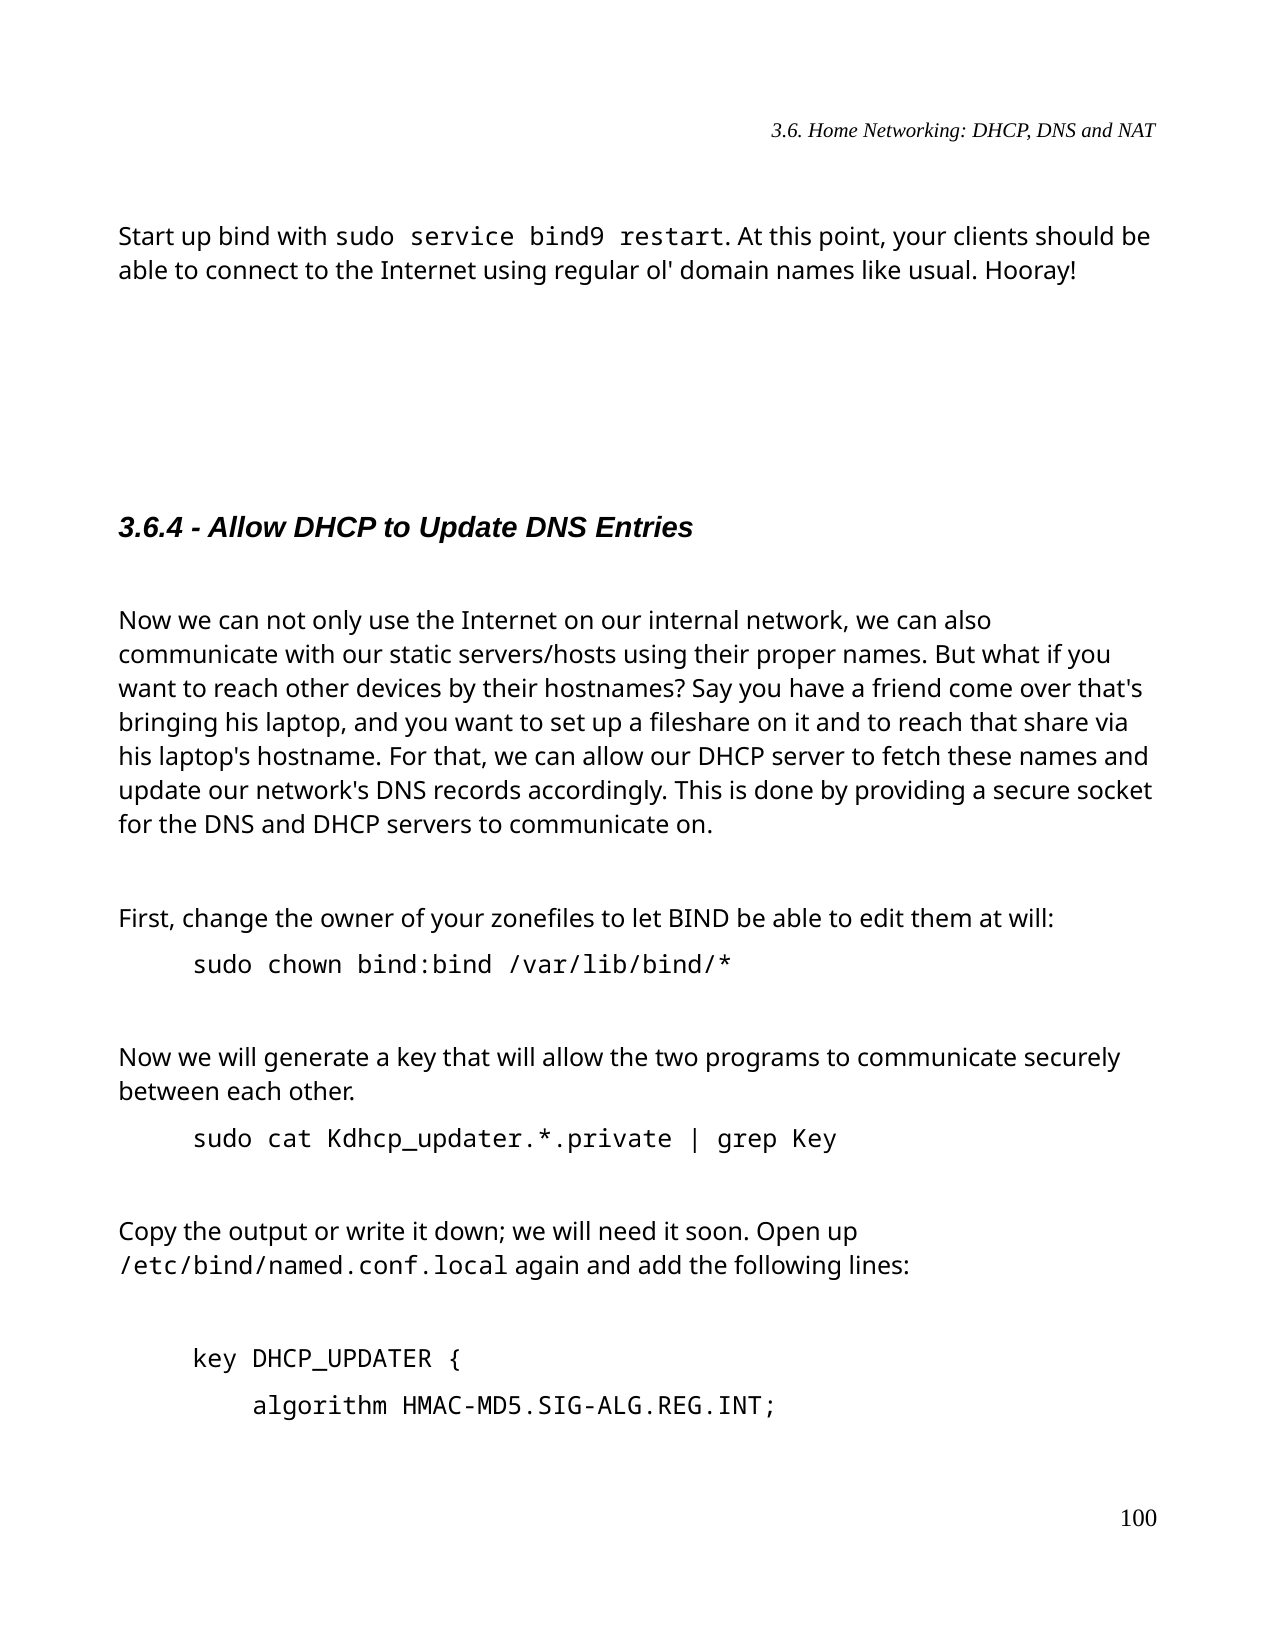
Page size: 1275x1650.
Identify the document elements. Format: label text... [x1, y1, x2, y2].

text Now we will generate a key that will allow the two programs to communicate securely between each other. [118, 1040, 1157, 1108]
text Start up bind with sudo service bind9 restart. At this point, your clients should be able to connect to the Internet using regular ol' domain names like usual. Hooray! [118, 218, 1157, 286]
text sudo chown bind:bind /var/lib/bind/* [118, 947, 1157, 981]
text key DHCP_UPDATER { [118, 1341, 1157, 1375]
subtitle 3.6.4 - Allow DHCP to Update DNS Entries [118, 510, 1157, 544]
text algorithm HMAC-MD5.SIG-ALG.REG.INT; [118, 1387, 1157, 1421]
text Now we can not only use the Internet on our internal network, we can also communicate with our static servers/hosts using their proper names. But what if you want to reach other devices by their hostnames? Say you have a friend come over that's bringing his laptop, and you want to set up a fileshare on it and to reach that share via his laptop's hostname. For that, we can allow our DHCP server to fetch these names and update our network's DNS records accordingly. This is done by providing a secure socket for the DNS and DHCP servers to communicate on. [118, 603, 1157, 841]
text First, change the owner of your zonefiles to let BIND be able to edit them at will: [118, 900, 1157, 934]
text Copy the output or write it down; we will need it soon. Open up /etc/bind/named.conf.local again and add the following lines: [118, 1214, 1157, 1282]
text sudo cat Kdhcp_updater.*.private | grep Key [118, 1121, 1157, 1154]
